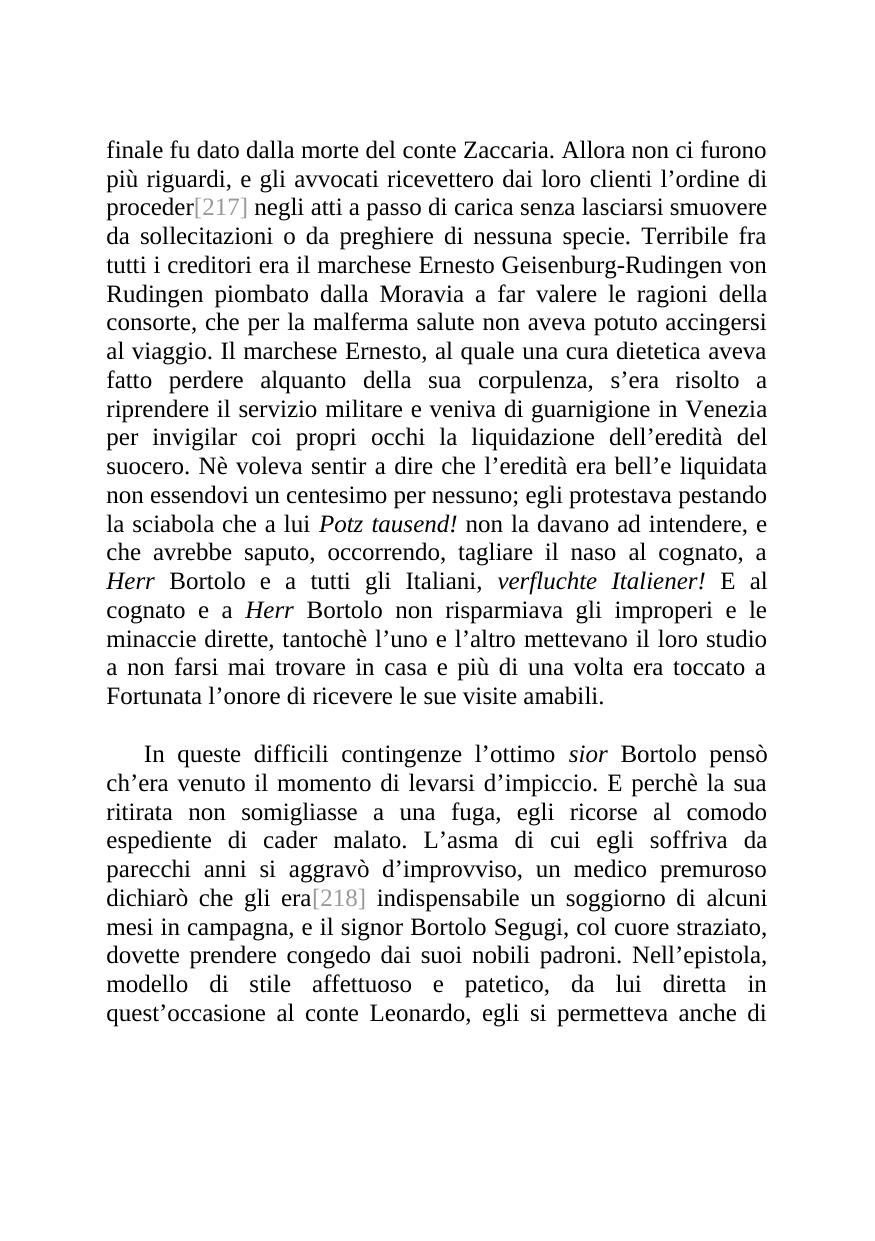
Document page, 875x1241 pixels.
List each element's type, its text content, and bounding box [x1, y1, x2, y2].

text In queste difficili contingenze l’ottimo sior Bortolo pensò ch’era venuto il momento di levarsi d’impiccio. E perchè la sua ritirata non somigliasse a una fuga, egli ricorse al comodo espediente di cader malato. L’asma di cui egli soffriva da parecchi anni si aggravò d’improvviso, un medico premuroso dichiarò che gli era[218] indispensabile un soggiorno di alcuni mesi in campagna, e il signor Bortolo Segugi, col cuore straziato, dovette prendere congedo dai suoi nobili padroni. Nell’epistola, modello di stile affettuoso e patetico, da lui diretta in quest’occasione al conte Leonardo, egli si permetteva anche di [106, 739, 768, 1027]
text finale fu dato dalla morte del conte Zaccaria. Allora non ci furono più riguardi, e gli avvocati ricevettero dai loro clienti l’ordine di proceder[217] negli atti a passo di carica senza lasciarsi smuovere da sollecitazioni o da preghiere di nessuna specie. Terribile fra tutti i creditori era il marchese Ernesto Geisenburg-Rudingen von Rudingen piombato dalla Moravia a far valere le ragioni della consorte, che per la malferma salute non aveva potuto accingersi al viaggio. Il marchese Ernesto, al quale una cura dietetica aveva fatto perdere alquanto della sua corpulenza, s’era risolto a riprendere il servizio militare e veniva di guarnigione in Venezia per invigilar coi propri occhi la liquidazione dell’eredità del suocero. Nè voleva sentir a dire che l’eredità era bell’e liquidata non essendovi un centesimo per nessuno; egli protestava pestando la sciabola che a lui Potz tausend! non la davano ad intendere, e che avrebbe saputo, occorrendo, tagliare il naso al cognato, a Herr Bortolo e a tutti gli Italiani, verfluchte Italiener! E al cognato e a Herr Bortolo non risparmiava gli improperi e le minaccie dirette, tantochè l’uno e l’altro mettevano il loro studio a non farsi mai trovare in casa e più di una volta era toccato a Fortunata l’onore di ricevere le sue visite amabili. [106, 135, 768, 710]
